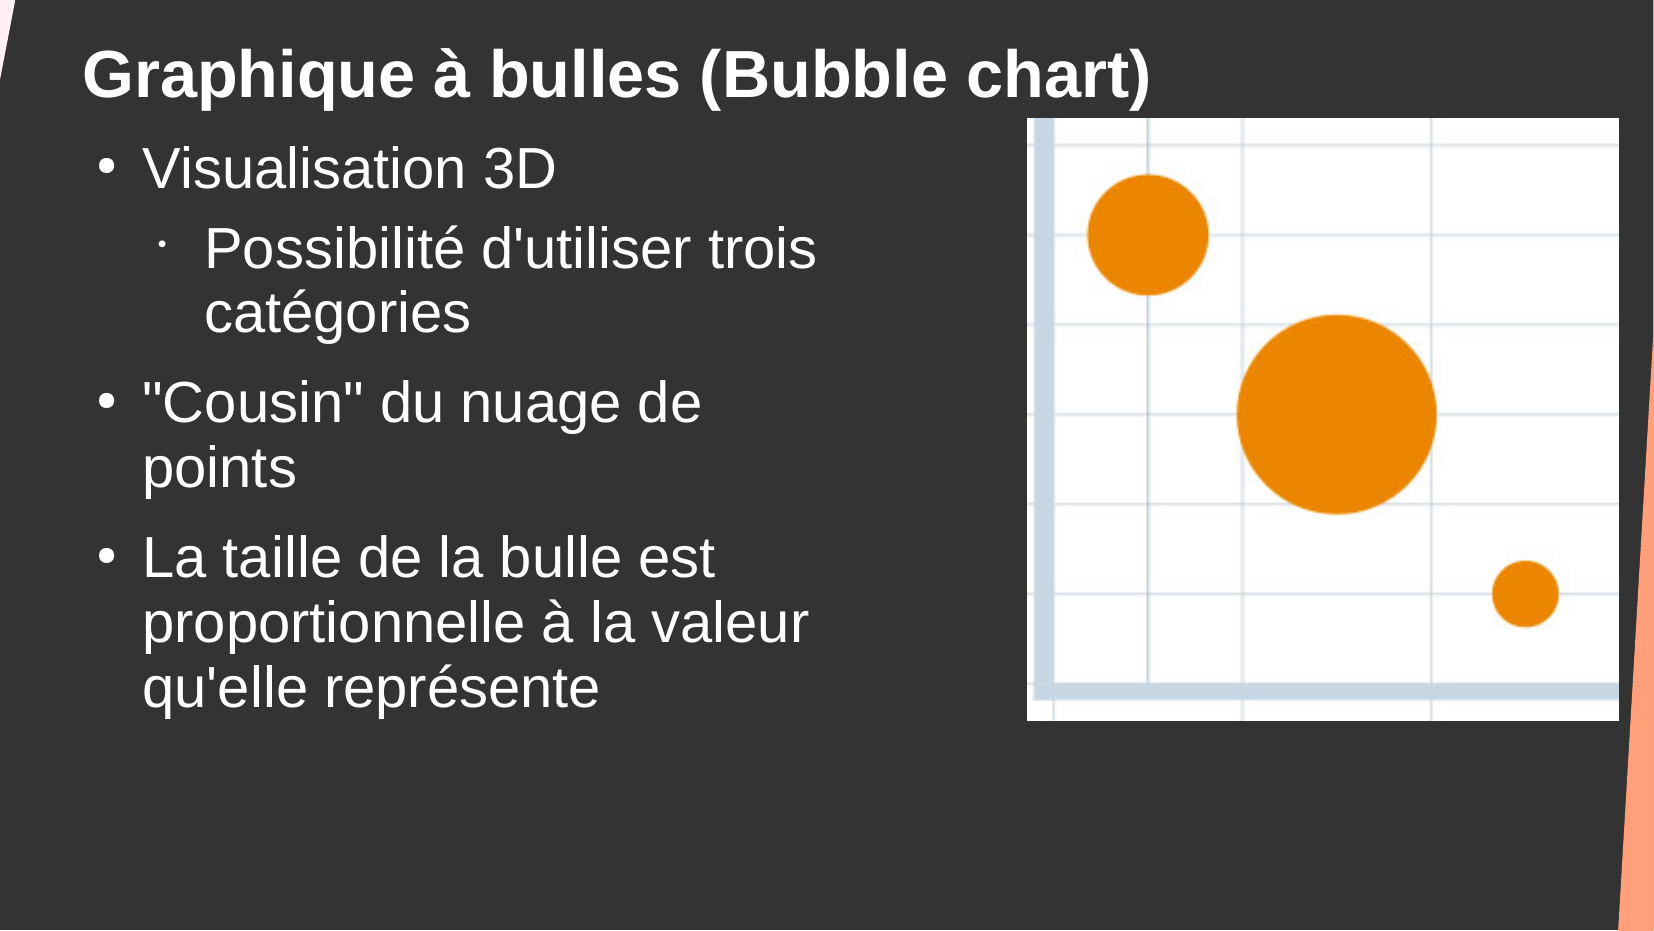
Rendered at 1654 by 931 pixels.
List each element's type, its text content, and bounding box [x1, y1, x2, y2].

text_box [0, 0, 16, 80]
picture [1027, 118, 1619, 721]
title Graphique à bulles (Bubble chart) [82, 37, 1571, 115]
text_box [1618, 322, 1654, 931]
list Visualisation 3D Possibilité d'utiliser trois catégories "Cousin" du nuage de points La taille de la bulle est proportionnelle à la valeur qu'elle représente [80, 135, 863, 721]
